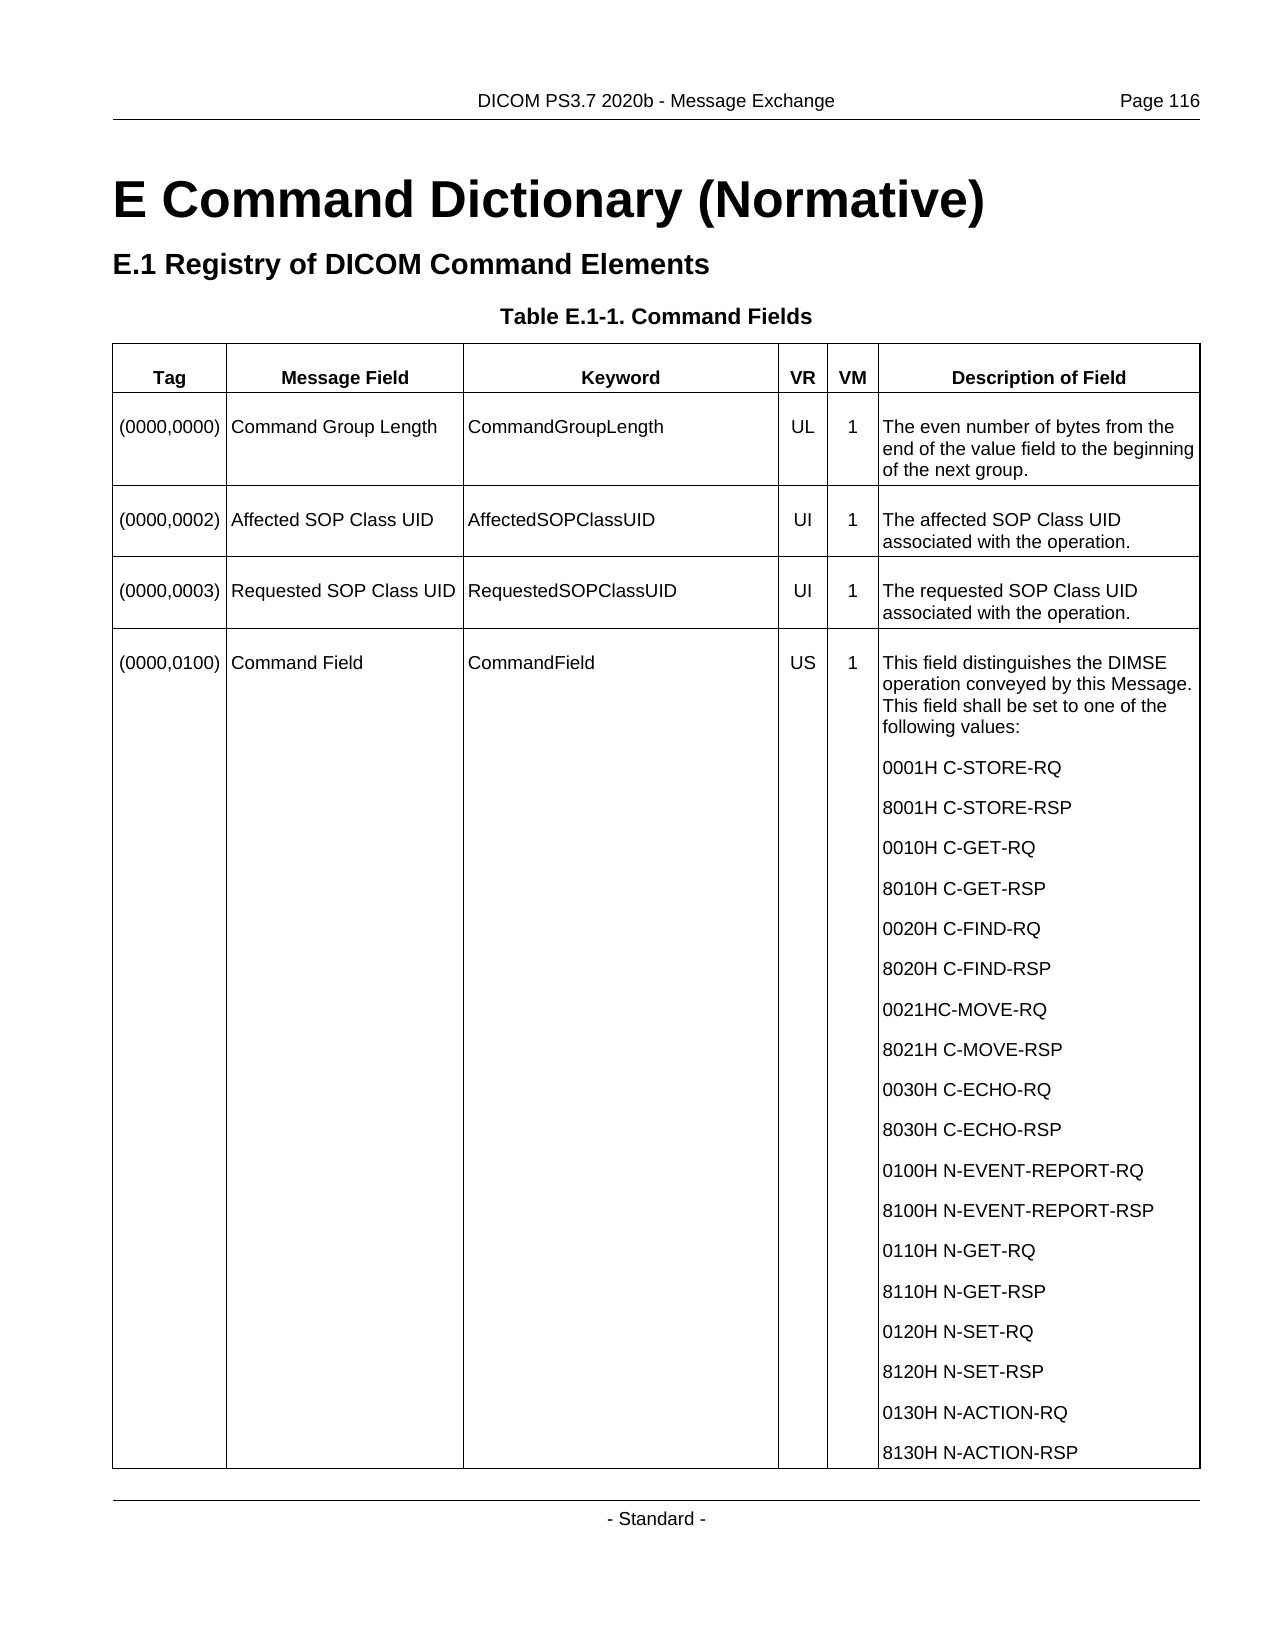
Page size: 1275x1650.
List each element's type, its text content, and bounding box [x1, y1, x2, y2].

table_cell AffectedSOPClassUID [464, 486, 778, 556]
table_cell The affected SOP Class UID associated with the operation. [879, 486, 1199, 556]
table_cell Command Field [227, 629, 463, 1467]
table_cell This field distinguishes the DIMSE operation conveyed by this Message. This field shall be set to one of the following values: 0001H C-STORE-RQ 8001H C-STORE-RSP 0010H C-GET-RQ 8010H C-GET-RSP 0020H C-FIND-RQ 8020H C-FIND-RSP 0021HC-MOVE-RQ 8021H C-MOVE-RSP 0030H C-ECHO-RQ 8030H C-ECHO-RSP 0100H N-EVENT-REPORT-RQ 8100H N-EVENT-REPORT-RSP 0110H N-GET-RQ 8110H N-GET-RSP 0120H N-SET-RQ 8120H N-SET-RSP 0130H N-ACTION-RQ 8130H N-ACTION-RSP [879, 629, 1199, 1467]
table_header Keyword [464, 344, 778, 392]
table_header Description of Field [879, 344, 1199, 392]
table_cell (0000,0002) [113, 486, 226, 556]
table_header Message Field [227, 344, 463, 392]
text E Command Dictionary (Normative) [112, 169, 1200, 228]
text Table E.1-1. Command Fields [112, 303, 1200, 329]
table_cell (0000,0100) [113, 629, 226, 1467]
text E.1 Registry of DICOM Command Elements [112, 247, 1200, 281]
table_cell RequestedSOPClassUID [464, 557, 778, 627]
table_cell Command Group Length [227, 393, 463, 485]
table_header Tag [113, 344, 226, 392]
table_cell (0000,0000) [113, 393, 226, 485]
table_cell UI [779, 486, 827, 556]
table_cell UI [779, 557, 827, 627]
table_cell CommandGroupLength [464, 393, 778, 485]
table_header VR [779, 344, 827, 392]
table_cell 1 [828, 393, 878, 485]
table_cell CommandField [464, 629, 778, 1467]
table_cell UL [779, 393, 827, 485]
table_cell US [779, 629, 827, 1467]
table_header VM [828, 344, 878, 392]
table_cell (0000,0003) [113, 557, 226, 627]
table_cell 1 [828, 486, 878, 556]
table_cell Requested SOP Class UID [227, 557, 463, 627]
table_cell 1 [828, 557, 878, 627]
table_cell Affected SOP Class UID [227, 486, 463, 556]
table_cell The even number of bytes from the end of the value field to the beginning of the next group. [879, 393, 1199, 485]
table_cell 1 [828, 629, 878, 1467]
table_cell The requested SOP Class UID associated with the operation. [879, 557, 1199, 627]
